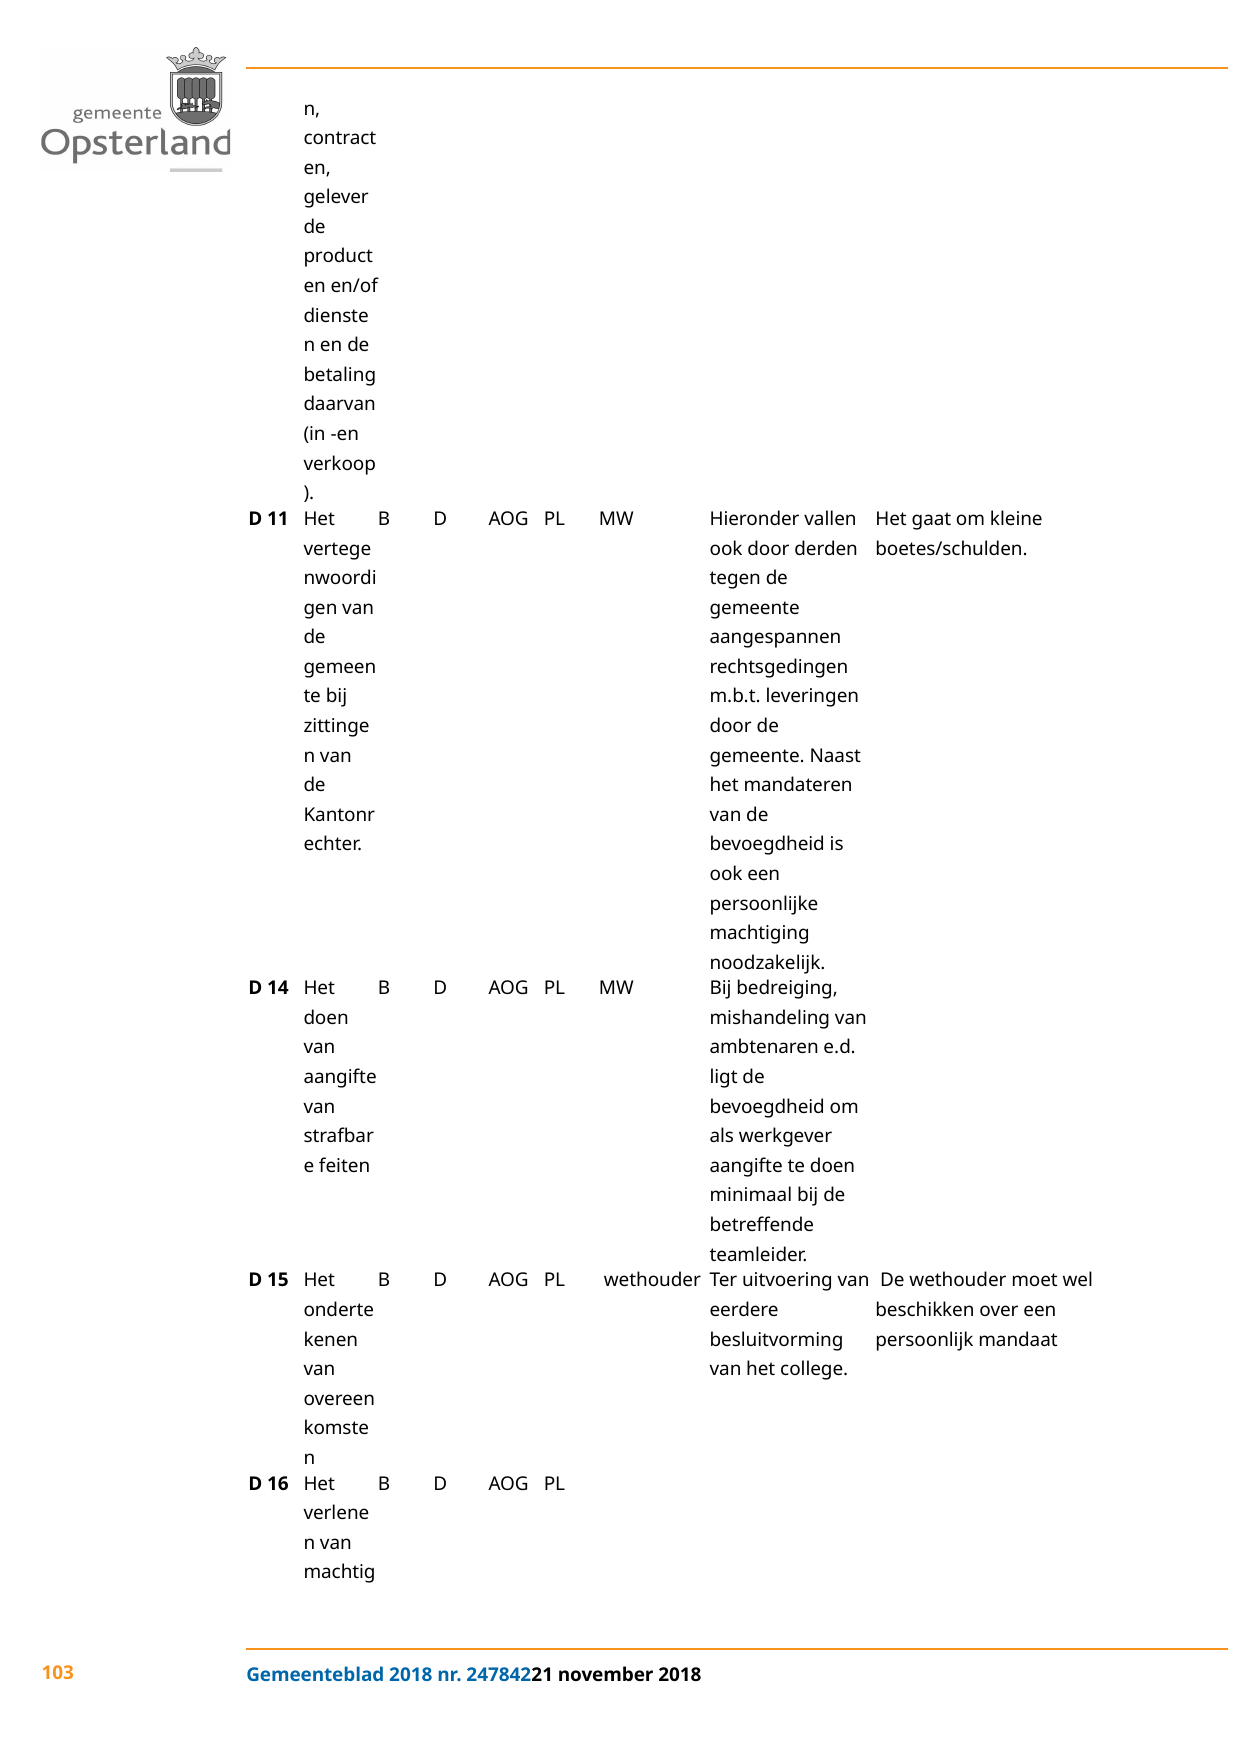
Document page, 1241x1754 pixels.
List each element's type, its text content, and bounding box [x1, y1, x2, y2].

table_cell [654, 95, 709, 505]
picture [41, 47, 231, 172]
table_cell B [378, 505, 433, 974]
table_cell AOG [488, 975, 543, 1267]
table_cell [654, 975, 709, 1267]
table_cell [875, 975, 1152, 1267]
table_cell D 14 [248, 975, 303, 1267]
table_cell [599, 95, 654, 505]
table_cell MW [599, 505, 654, 974]
table_cell Het vertegenwoordigen van de gemeente bij zittingen van de Kantonrechter. [303, 505, 378, 974]
table_cell [544, 95, 599, 505]
table_cell De wethouder moet wel beschikken over een persoonlijk mandaat [875, 1267, 1096, 1470]
table_cell PL [544, 1267, 599, 1470]
table_cell PL [544, 975, 599, 1267]
table_cell Het gaat om kleine boetes/schulden. [875, 505, 1152, 974]
table_cell PL [544, 1470, 599, 1584]
table_cell [654, 505, 709, 974]
table_cell [433, 95, 488, 505]
table_cell [654, 1470, 709, 1584]
table_cell [248, 95, 303, 505]
table_cell B [378, 975, 433, 1267]
table_cell Hieronder vallen ook door derden tegen de gemeente aangespannen rechtsgedingen m.b.t. leveringen door de gemeente. Naast het mandateren van de bevoegdheid is ook een persoonlijke machtiging noodzakelijk. [709, 505, 875, 974]
table_cell [709, 1470, 875, 1584]
table_cell AOG [488, 1267, 543, 1470]
table_cell MW [599, 975, 654, 1267]
table_cell PL [544, 505, 599, 974]
table_cell [599, 1470, 654, 1584]
table_cell D [433, 1470, 488, 1584]
table_cell D [433, 1267, 488, 1470]
table_cell B [378, 1470, 433, 1584]
table_cell Ter uitvoering van eerdere besluitvorming van het college. [709, 1267, 875, 1470]
table_cell [709, 95, 875, 505]
table_cell [875, 1470, 1152, 1584]
table_cell D 16 [248, 1470, 303, 1584]
table_cell Het doen van aangifte van strafbare feiten [303, 975, 378, 1267]
table_cell Het verlenen van machtig [303, 1470, 378, 1584]
table_cell D 15 [248, 1267, 303, 1470]
table_cell Bij bedreiging, mishandeling van ambtenaren e.d. ligt de bevoegdheid om als werkgever aangifte te doen minimaal bij de betreffende teamleider. [709, 975, 875, 1267]
table_cell B [378, 1267, 433, 1470]
table_cell [488, 95, 543, 505]
table_cell [875, 95, 1152, 505]
table_cell Het ondertekenen van overeenkomsten [303, 1267, 378, 1470]
table_cell D [433, 505, 488, 974]
table_cell D [433, 975, 488, 1267]
table_cell n, contracten, geleverde producten en/of diensten en de betaling daarvan (in -en verkoop). [303, 95, 378, 505]
table_cell AOG [488, 1470, 543, 1584]
table_cell D 11 [248, 505, 303, 974]
table_cell AOG [488, 505, 543, 974]
table_cell [378, 95, 433, 505]
table_cell wethouder [599, 1267, 709, 1470]
